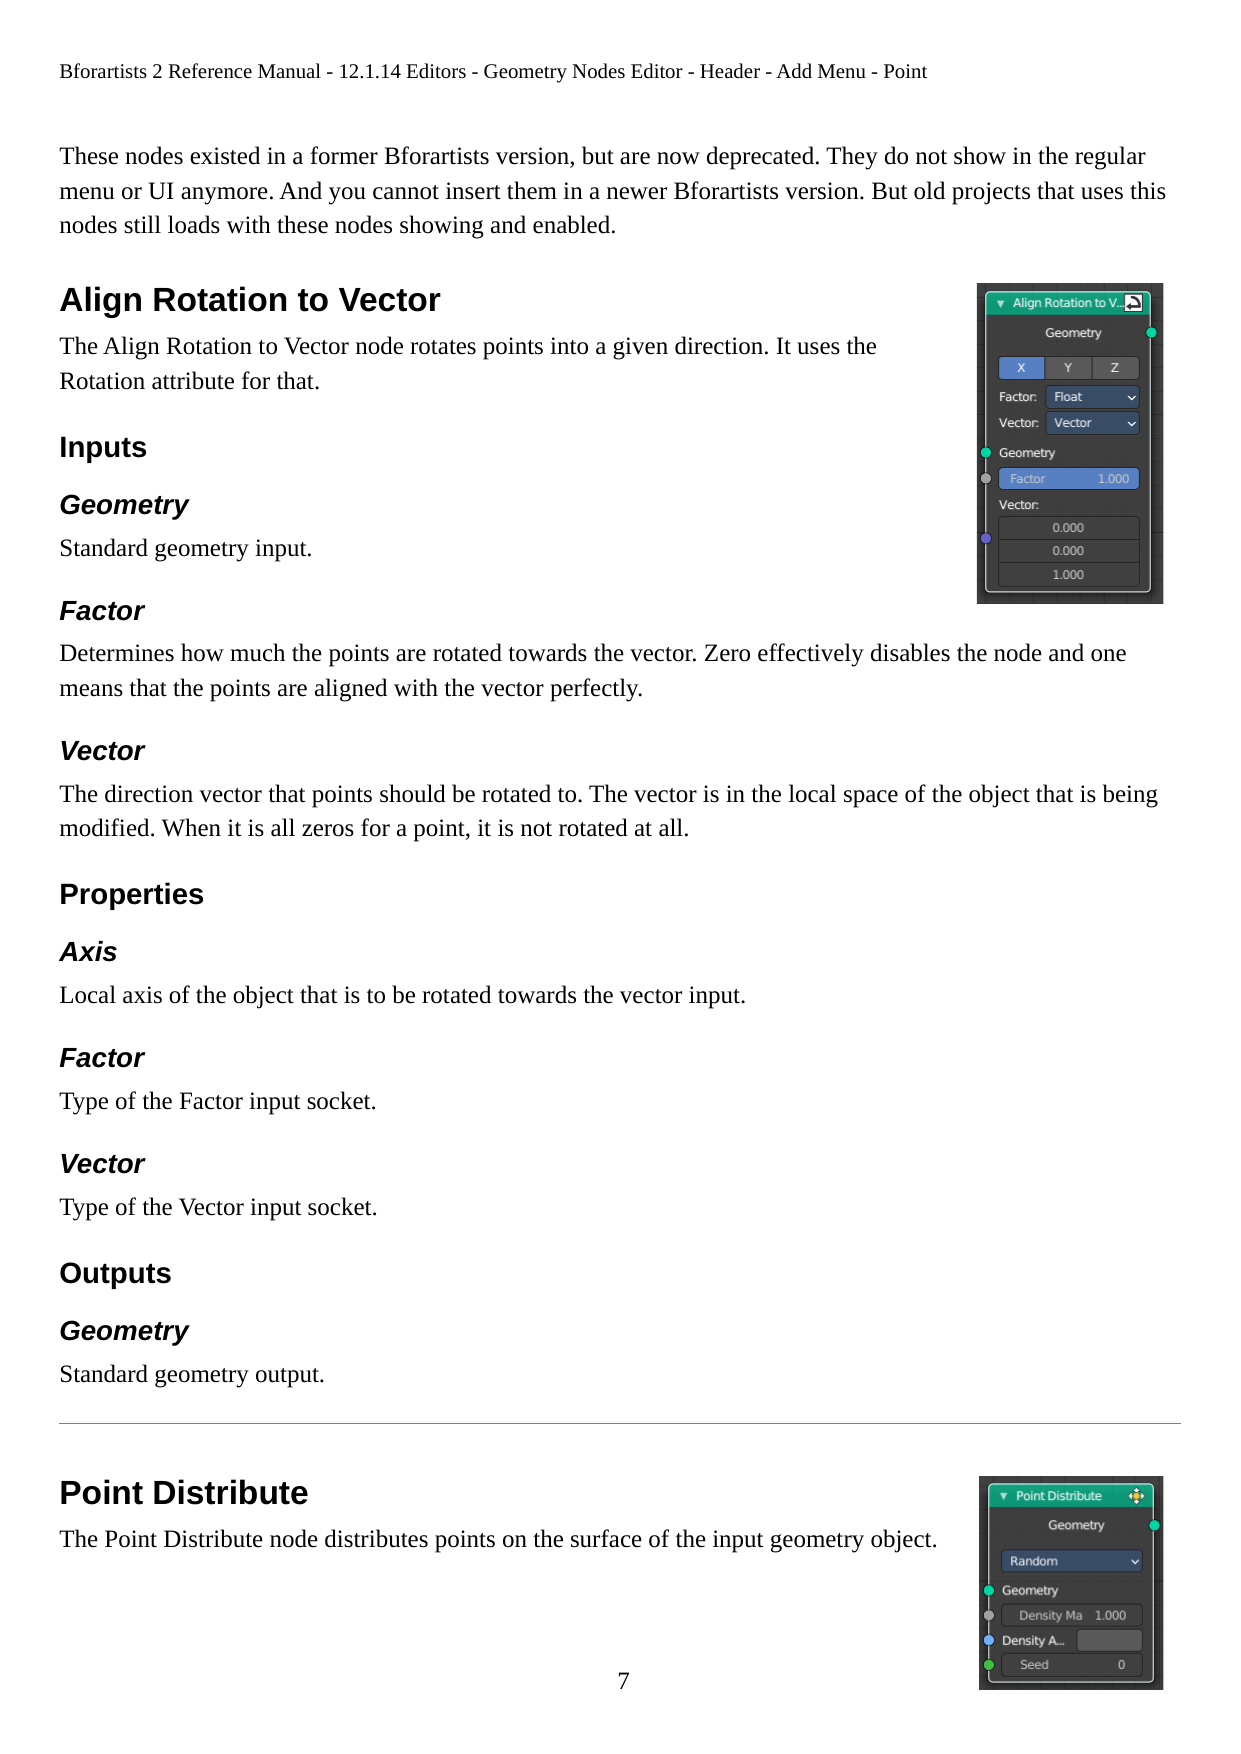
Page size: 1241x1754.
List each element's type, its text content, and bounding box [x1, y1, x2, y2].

picture [976, 283, 1164, 604]
picture [979, 1476, 1164, 1690]
subtitle Vector [59, 734, 1181, 766]
subtitle Axis [59, 936, 1181, 968]
text Determines how much the points are rotated towards the vector. Zero effectively disables the node and one means that the points are aligned with the vector perfectly. [59, 638, 1181, 702]
subtitle Outputs [59, 1256, 1181, 1289]
text These nodes existed in a former Bforartists version, but are now deprecated. They do not show in the regular menu or UI anymore. And you cannot insert them in a newer Bforartists version. But old projects that uses this nodes still loads with these nodes showing and enabled. [59, 141, 1181, 239]
subtitle Align Rotation to Vector [59, 280, 1181, 319]
subtitle Inputs [59, 429, 976, 463]
text Type of the Factor input socket. [59, 1086, 1181, 1115]
subtitle Point Distribute [59, 1473, 1181, 1512]
text Type of the Vector input socket. [59, 1192, 1181, 1221]
text Local axis of the object that is to be rotated towards the vector input. [59, 980, 1181, 1009]
text Standard geometry output. [59, 1359, 1181, 1388]
subtitle [1164, 429, 1181, 463]
subtitle Vector [59, 1148, 1181, 1179]
subtitle Properties [59, 877, 1181, 911]
text The Point Distribute node distributes points on the surface of the input geometry object. [59, 1524, 979, 1553]
text The Align Rotation to Vector node rotates points into a given direction. It uses the Rotation attribute for that. [59, 331, 976, 394]
text Standard geometry input. [59, 533, 976, 561]
text The direction vector that points should be rotated to. The vector is in the local space of the object that is being modified. When it is all zeros for a point, it is not rotated at all. [59, 779, 1181, 842]
subtitle Geometry [59, 1314, 1181, 1346]
subtitle Geometry [59, 488, 976, 520]
subtitle [1164, 488, 1181, 520]
subtitle Factor [59, 594, 1181, 626]
subtitle Factor [59, 1042, 1181, 1074]
